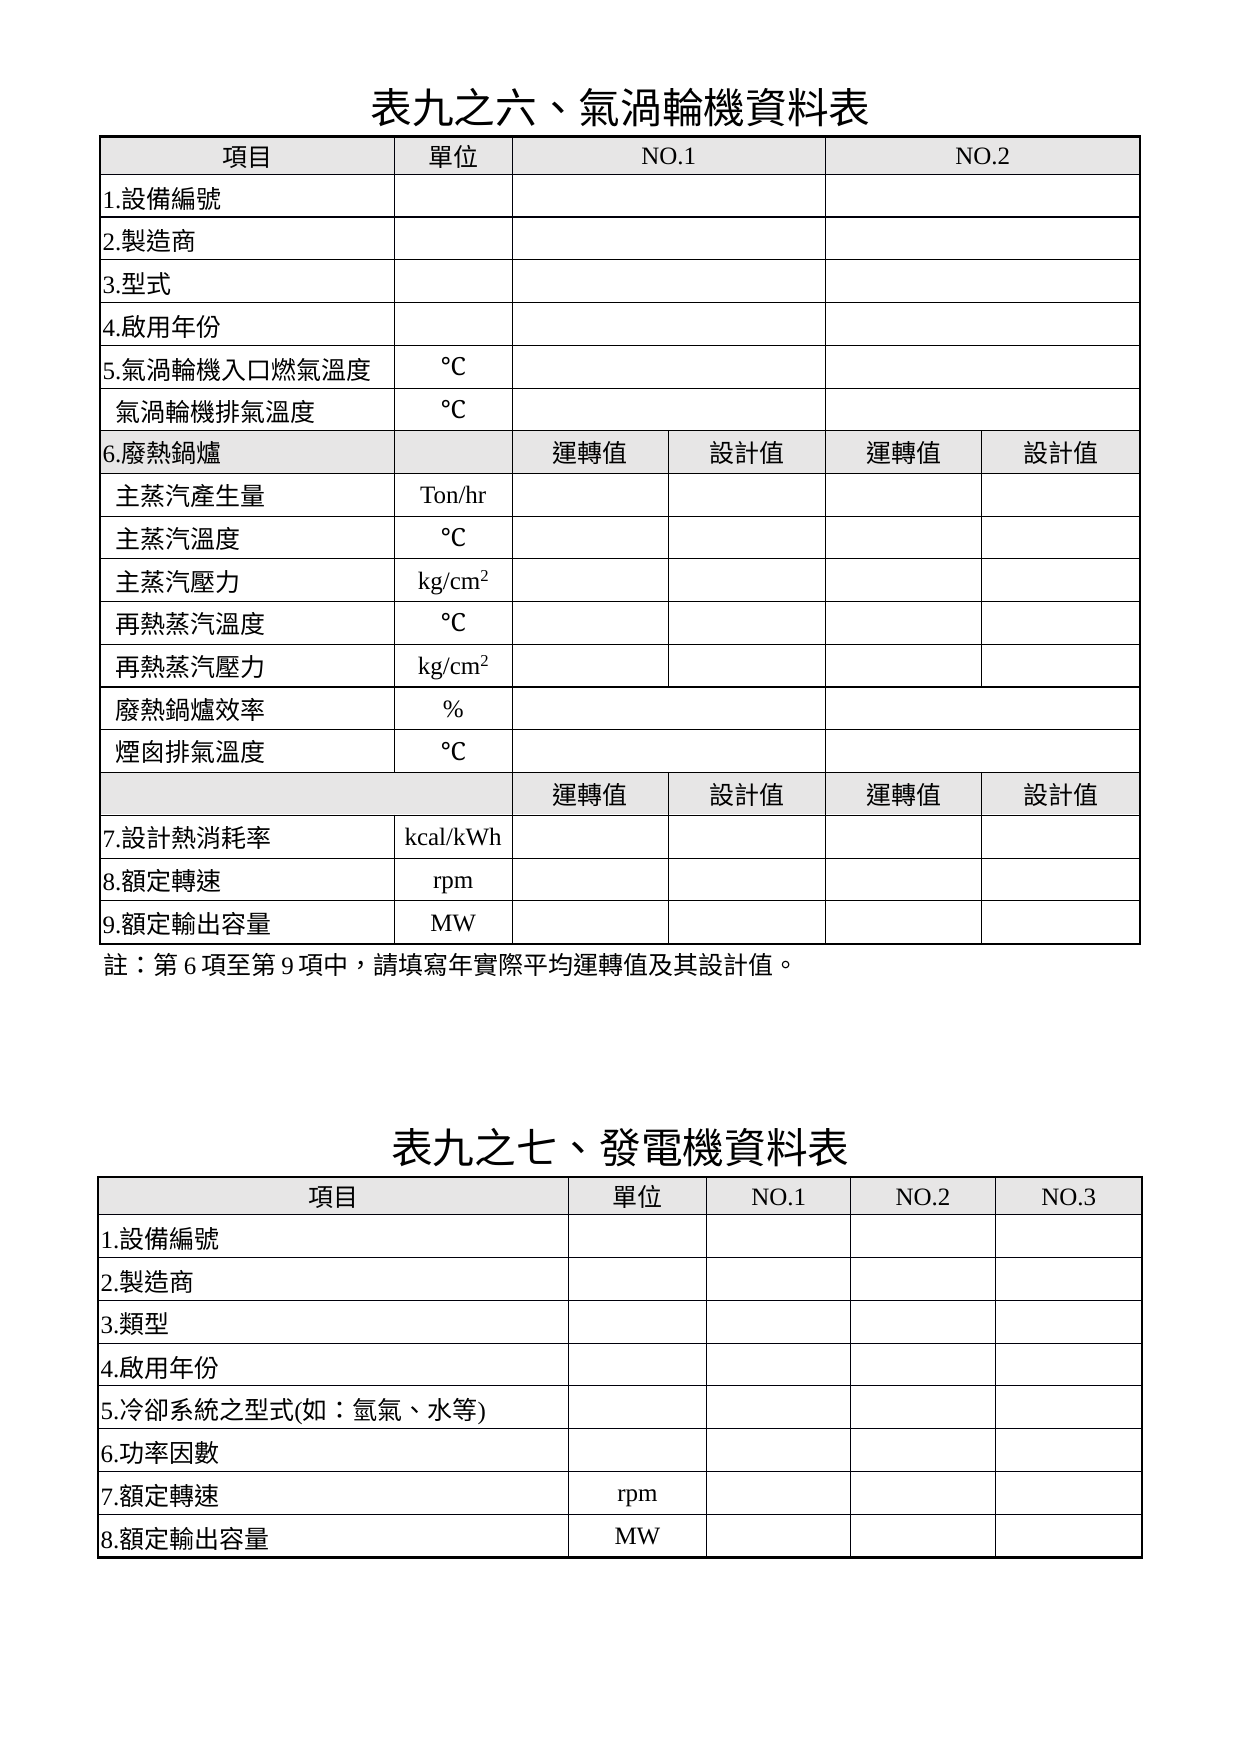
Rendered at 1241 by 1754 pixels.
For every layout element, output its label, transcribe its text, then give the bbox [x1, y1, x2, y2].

table_cell [707, 1215, 850, 1257]
table_cell [513, 474, 668, 516]
table_cell [982, 474, 1139, 516]
table_cell 4.啟用年份 [99, 1344, 568, 1385]
table_cell [513, 730, 825, 772]
table_header 項目 [99, 1178, 568, 1214]
table_header NO.1 [707, 1178, 850, 1214]
text 表九之六、氣渦輪機資料表 [59, 75, 1181, 135]
table_cell 主蒸汽壓力 [101, 559, 394, 601]
table_cell [569, 1344, 706, 1385]
table_cell 設計值 [982, 431, 1139, 473]
table_cell [669, 901, 825, 943]
table_cell [513, 389, 825, 430]
table_cell [513, 175, 825, 216]
table_cell [707, 1301, 850, 1343]
table_cell [669, 474, 825, 516]
table_cell 氣渦輪機排氣溫度 [101, 389, 394, 430]
table_cell 1.設備編號 [99, 1215, 568, 1257]
table_cell [395, 175, 512, 216]
table_cell rpm [569, 1472, 706, 1514]
table_cell [826, 218, 1139, 259]
table_cell [826, 602, 981, 644]
table_cell [395, 431, 512, 473]
table_cell [669, 517, 825, 558]
table_cell 7.設計熱消耗率 [101, 816, 394, 858]
table_cell 主蒸汽溫度 [101, 517, 394, 558]
table_cell [826, 517, 981, 558]
table_cell 4.啟用年份 [101, 303, 394, 345]
text 表九之七、發電機資料表 [59, 1116, 1181, 1176]
table_cell kcal/kWh [395, 816, 512, 858]
table_cell 3.類型 [99, 1301, 568, 1343]
table_cell 主蒸汽產生量 [101, 474, 394, 516]
table_cell [569, 1386, 706, 1428]
table_cell [826, 859, 981, 900]
table_cell [996, 1472, 1141, 1514]
table_cell [513, 688, 825, 729]
table_cell ℃ [395, 346, 512, 387]
table_cell [996, 1344, 1141, 1385]
table_cell [707, 1386, 850, 1428]
table_cell 運轉值 [826, 773, 981, 814]
table_cell 設計值 [982, 773, 1139, 814]
table_cell [982, 901, 1139, 943]
table_cell [569, 1258, 706, 1299]
table_cell 6.功率因數 [99, 1429, 568, 1471]
table_cell 煙囪排氣溫度 [101, 730, 394, 772]
table_cell [669, 816, 825, 858]
table_cell ℃ [395, 389, 512, 430]
table_cell 7.額定轉速 [99, 1472, 568, 1514]
table_cell [513, 218, 825, 259]
table_cell [826, 559, 981, 601]
table_cell [669, 559, 825, 601]
table_cell 2.製造商 [99, 1258, 568, 1299]
table_header NO.3 [996, 1178, 1141, 1214]
table_cell [669, 602, 825, 644]
table_cell kg/cm2 [395, 645, 512, 686]
table_cell [513, 816, 668, 858]
table_cell [851, 1344, 995, 1385]
table_cell 設計值 [669, 773, 825, 814]
table_cell 設計值 [669, 431, 825, 473]
table_cell [826, 389, 1139, 430]
table_cell [513, 645, 668, 686]
table_cell 8.額定輸出容量 [99, 1515, 568, 1556]
table_cell [851, 1472, 995, 1514]
table_header 單位 [395, 138, 512, 174]
table_cell [826, 901, 981, 943]
table_cell [826, 816, 981, 858]
table_cell ℃ [395, 517, 512, 558]
table_cell [996, 1515, 1141, 1556]
table_cell [513, 517, 668, 558]
table_cell [569, 1301, 706, 1343]
table_cell 5.氣渦輪機入口燃氣溫度 [101, 346, 394, 387]
table_cell [826, 303, 1139, 345]
table_cell 8.額定轉速 [101, 859, 394, 900]
table_cell [851, 1215, 995, 1257]
table_cell [982, 859, 1139, 900]
table_cell [513, 346, 825, 387]
table_cell [996, 1429, 1141, 1471]
table_cell [395, 218, 512, 259]
table_cell 廢熱鍋爐效率 [101, 688, 394, 729]
table_cell [101, 773, 512, 814]
table_cell [851, 1515, 995, 1556]
table_cell [996, 1258, 1141, 1299]
table_cell [851, 1258, 995, 1299]
table_cell [996, 1215, 1141, 1257]
table_header 項目 [101, 138, 394, 174]
table_cell [569, 1429, 706, 1471]
table_cell 1.設備編號 [101, 175, 394, 216]
table_cell [513, 859, 668, 900]
table_cell [826, 346, 1139, 387]
table_cell [513, 559, 668, 601]
table_cell [982, 517, 1139, 558]
table_cell rpm [395, 859, 512, 900]
table_cell ℃ [395, 730, 512, 772]
table_cell 2.製造商 [101, 218, 394, 259]
table_cell [707, 1344, 850, 1385]
table_cell [996, 1301, 1141, 1343]
table_cell 再熱蒸汽溫度 [101, 602, 394, 644]
table_cell [395, 260, 512, 302]
table_cell 運轉值 [826, 431, 981, 473]
table_cell [669, 645, 825, 686]
table_cell % [395, 688, 512, 729]
table_cell 運轉值 [513, 773, 668, 814]
table_cell 運轉值 [513, 431, 668, 473]
table_cell [513, 303, 825, 345]
table_cell [513, 260, 825, 302]
table_cell MW [569, 1515, 706, 1556]
table_cell 9.額定輸出容量 [101, 901, 394, 943]
table_cell [669, 859, 825, 900]
table_cell [851, 1301, 995, 1343]
table_cell [707, 1429, 850, 1471]
table_cell [707, 1258, 850, 1299]
table_cell Ton/hr [395, 474, 512, 516]
table_cell [513, 901, 668, 943]
table_cell [707, 1515, 850, 1556]
table_cell [851, 1386, 995, 1428]
table_cell 再熱蒸汽壓力 [101, 645, 394, 686]
table_cell [996, 1386, 1141, 1428]
table_cell [982, 816, 1139, 858]
table_header 單位 [569, 1178, 706, 1214]
table_cell [851, 1429, 995, 1471]
table_cell [569, 1215, 706, 1257]
text 註：第6項至第9項中，請填寫年實際平均運轉值及其設計值。 [103, 945, 1181, 981]
table_cell 5.冷卻系統之型式(如：氫氣、水等) [99, 1386, 568, 1428]
table_cell kg/cm2 [395, 559, 512, 601]
table_cell [826, 645, 981, 686]
table_cell [826, 730, 1139, 772]
table_cell [513, 602, 668, 644]
table_header NO.2 [826, 138, 1139, 174]
table_cell [982, 645, 1139, 686]
table_cell [982, 602, 1139, 644]
table_cell [826, 474, 981, 516]
table_header NO.2 [851, 1178, 995, 1214]
table_header NO.1 [513, 138, 825, 174]
table_cell [826, 175, 1139, 216]
table_cell [395, 303, 512, 345]
table_cell [707, 1472, 850, 1514]
table_cell MW [395, 901, 512, 943]
table_cell 3.型式 [101, 260, 394, 302]
table_cell [826, 688, 1139, 729]
table_cell [982, 559, 1139, 601]
table_cell 6.廢熱鍋爐 [101, 431, 394, 473]
table_cell [826, 260, 1139, 302]
table_cell ℃ [395, 602, 512, 644]
